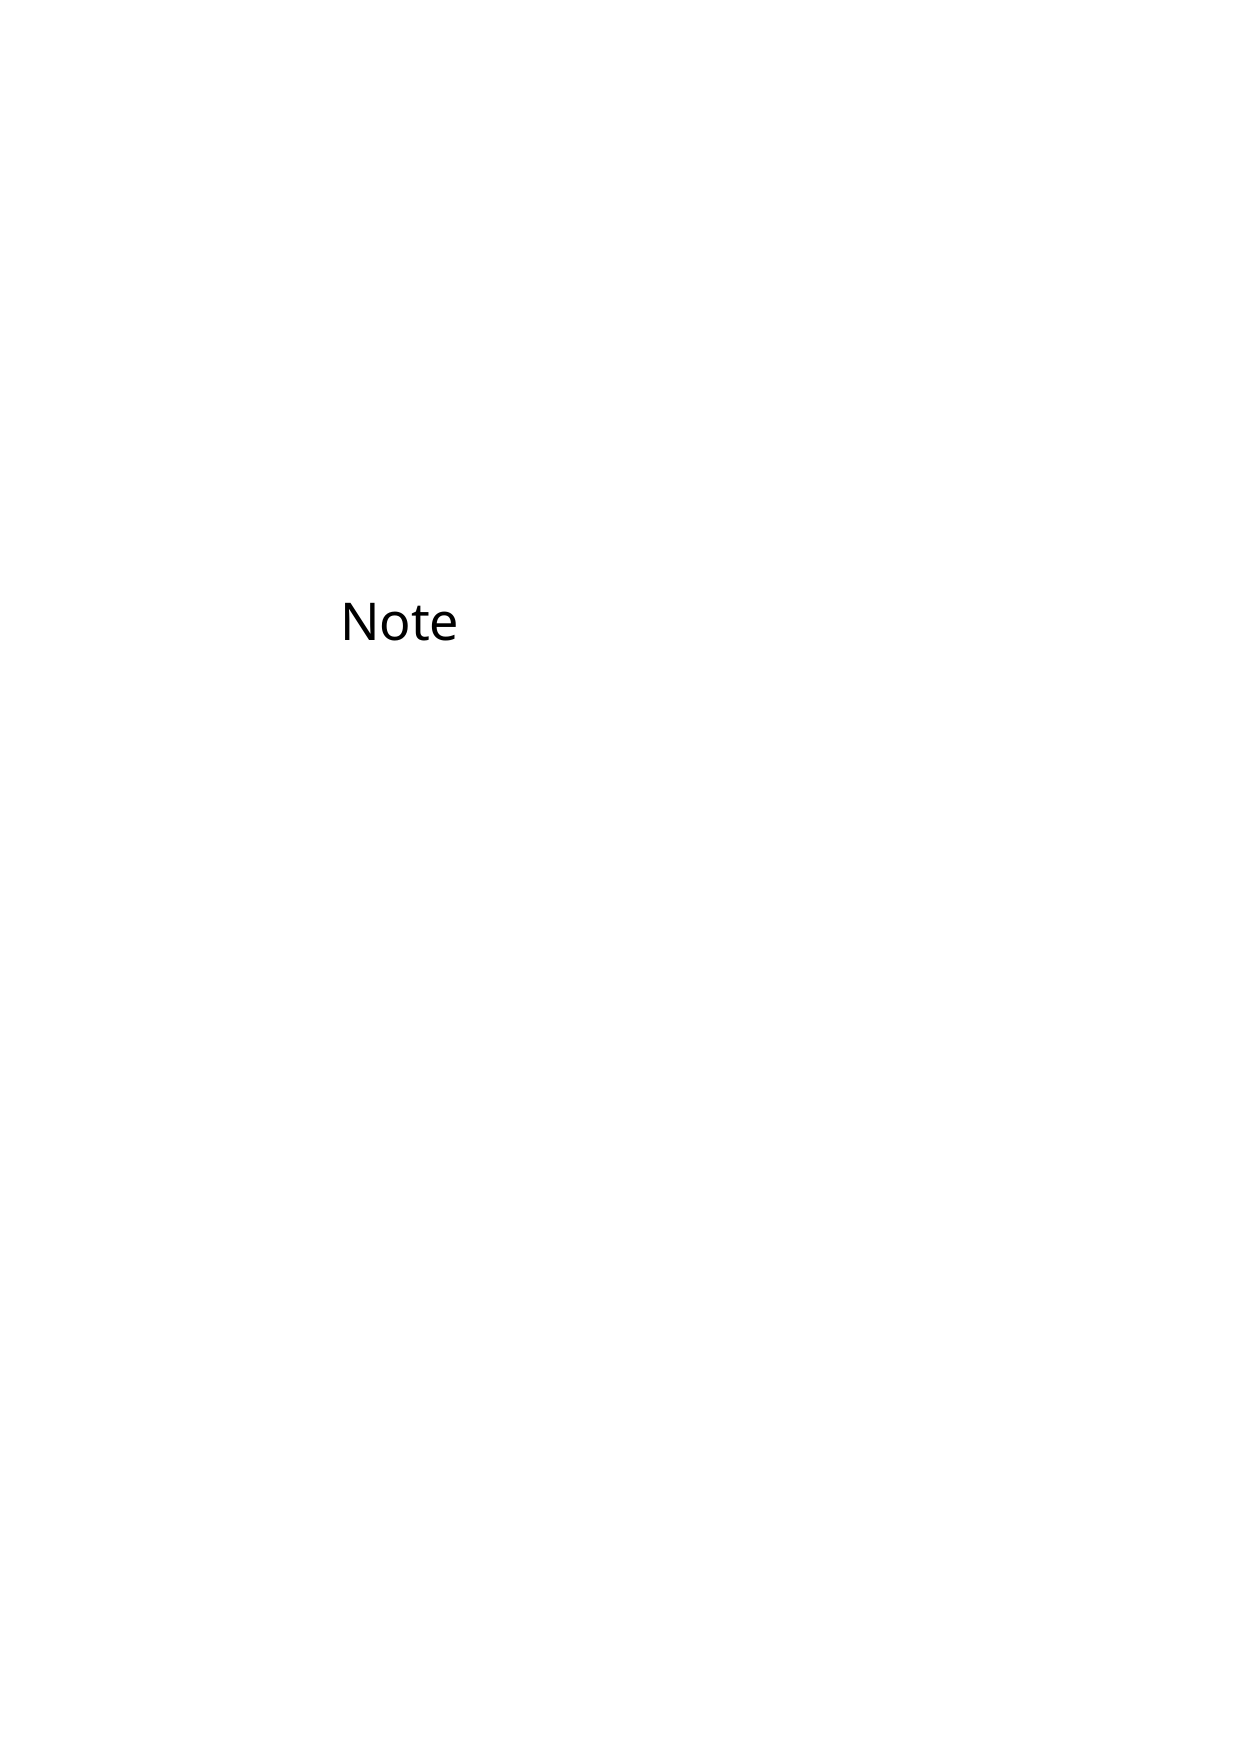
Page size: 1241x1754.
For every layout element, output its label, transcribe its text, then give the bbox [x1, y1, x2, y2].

text Note [340, 585, 1122, 656]
